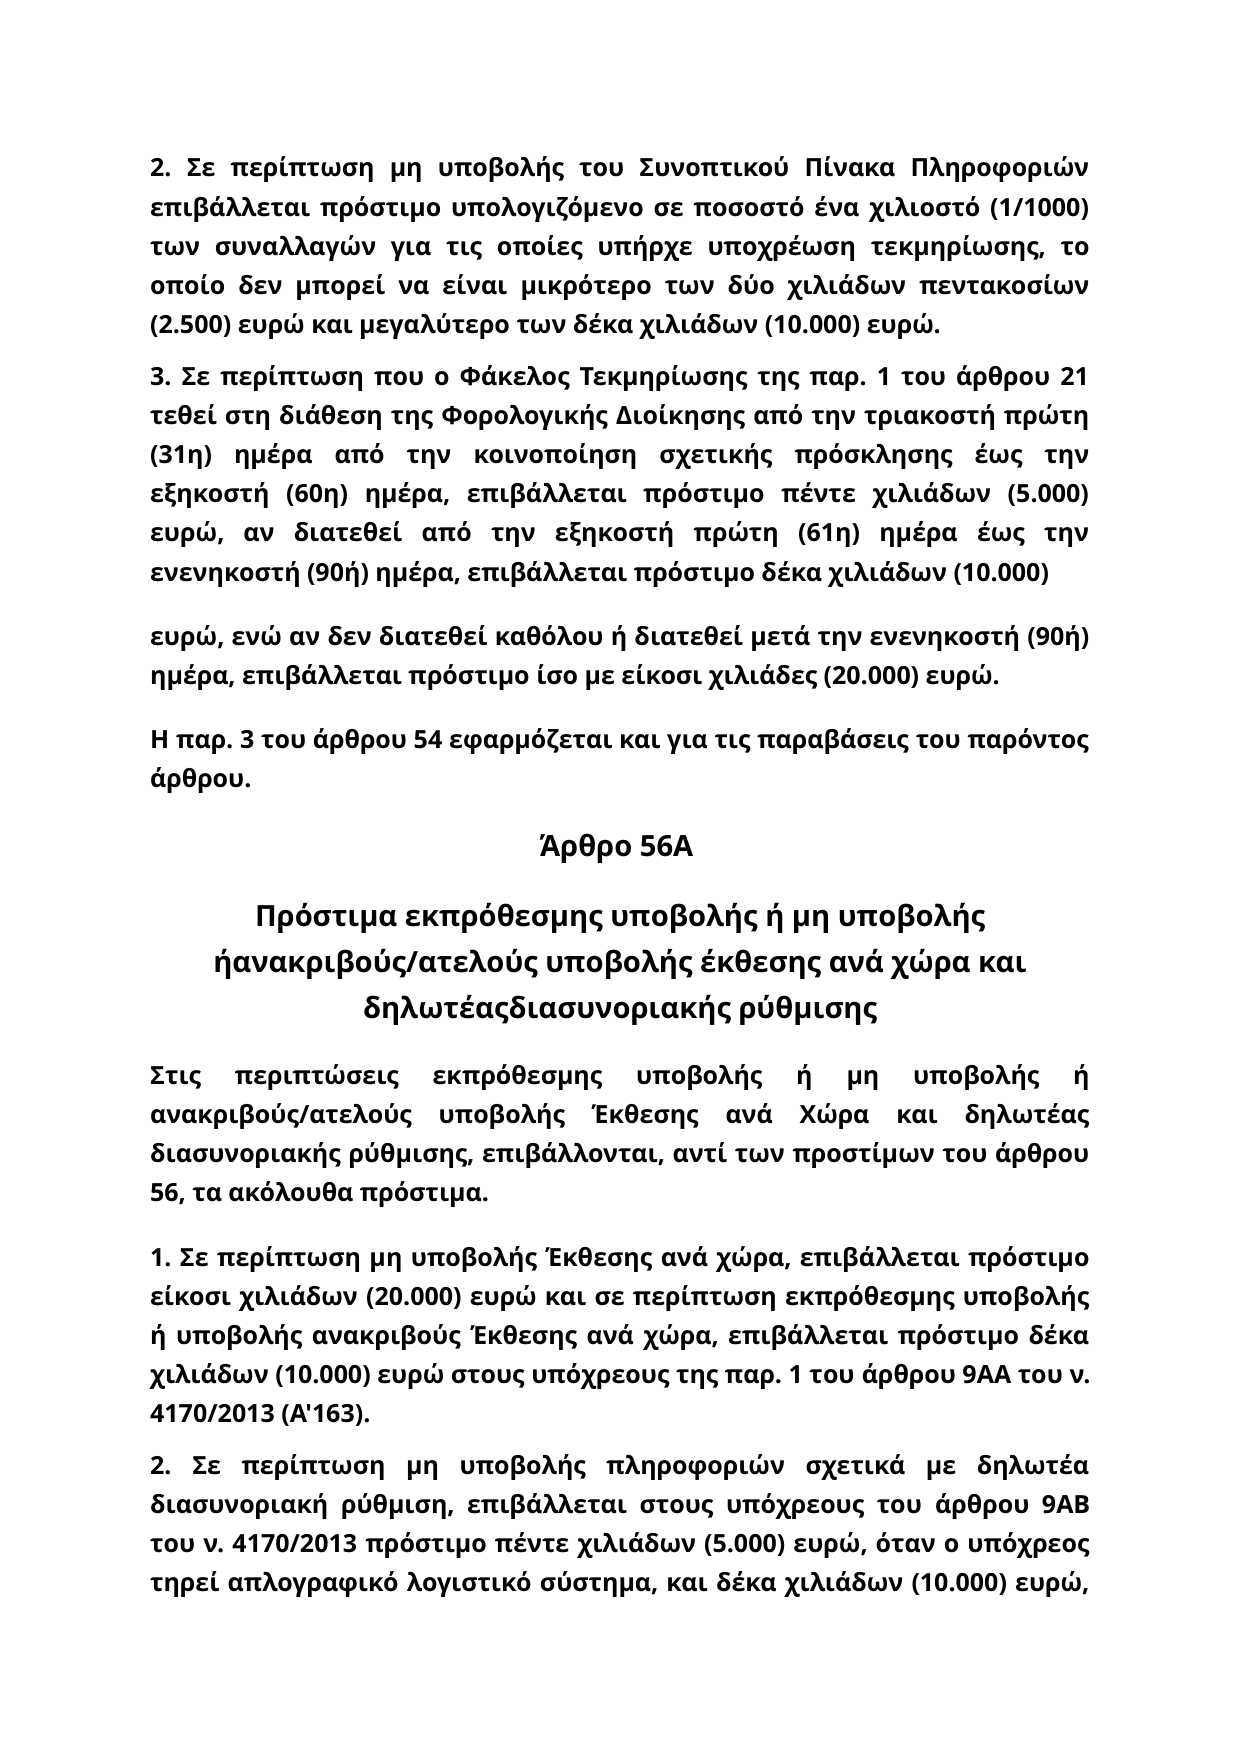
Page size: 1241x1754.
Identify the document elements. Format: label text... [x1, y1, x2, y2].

subtitle Πρόστιμα εκπρόθεσμης υποβολής ή μη υποβολής ήανακριβούς/ατελούς υποβολής έκθεσης ανά χώρα και δηλωτέαςδιασυνοριακής ρύθμισης [150, 896, 1090, 1027]
subtitle Άρθρο 56Α [150, 825, 1090, 865]
text 2. Σε περίπτωση μη υποβολής πληροφοριών σχετικά με δηλωτέα διασυνοριακή ρύθμιση, επιβάλλεται στους υπόχρεους του άρθρου 9ΑΒ του ν. 4170/2013 πρόστιμο πέντε χιλιάδων (5.000) ευρώ, όταν ο υπόχρεος τηρεί απλογραφικό λογιστικό σύστημα, και δέκα χιλιάδων (10.000) ευρώ, [150, 1447, 1090, 1599]
text Η παρ. 3 του άρθρου 54 εφαρμόζεται και για τις παραβάσεις του παρόντος άρθρου. [150, 722, 1090, 795]
text 3. Σε περίπτωση που ο Φάκελος Τεκμηρίωσης της παρ. 1 του άρθρου 21 τεθεί στη διάθεση της Φορολογικής Διοίκησης από την τριακοστή πρώτη (31η) ημέρα από την κοινοποίηση σχετικής πρόσκλησης έως την εξηκοστή (60η) ημέρα, επιβάλλεται πρόστιμο πέντε χιλιάδων (5.000) ευρώ, αν διατεθεί από την εξηκοστή πρώτη (61η) ημέρα έως την ενενηκοστή (90ή) ημέρα, επιβάλλεται πρόστιμο δέκα χιλιάδων (10.000) [150, 358, 1090, 588]
text ευρώ, ενώ αν δεν διατεθεί καθόλου ή διατεθεί μετά την ενενηκοστή (90ή) ημέρα, επιβάλλεται πρόστιμο ίσο με είκοσι χιλιάδες (20.000) ευρώ. [150, 618, 1090, 692]
text Στις περιπτώσεις εκπρόθεσμης υποβολής ή μη υποβολής ή ανακριβούς/ατελούς υποβολής Έκθεσης ανά Χώρα και δηλωτέας διασυνοριακής ρύθμισης, επιβάλλονται, αντί των προστίμων του άρθρου 56, τα ακόλουθα πρόστιμα. [150, 1057, 1090, 1209]
text 2. Σε περίπτωση μη υποβολής του Συνοπτικού Πίνακα Πληροφοριών επιβάλλεται πρόστιμο υπολογιζόμενο σε ποσοστό ένα χιλιοστό (1/1000) των συναλλαγών για τις οποίες υπήρχε υποχρέωση τεκμηρίωσης, το οποίο δεν μπορεί να είναι μικρότερο των δύο χιλιάδων πεντακοσίων (2.500) ευρώ και μεγαλύτερο των δέκα χιλιάδων (10.000) ευρώ. [150, 150, 1090, 341]
text 1. Σε περίπτωση μη υποβολής Έκθεσης ανά χώρα, επιβάλλεται πρόστιμο είκοσι χιλιάδων (20.000) ευρώ και σε περίπτωση εκπρόθεσμης υποβολής ή υποβολής ανακριβούς Έκθεσης ανά χώρα, επιβάλλεται πρόστιμο δέκα χιλιάδων (10.000) ευρώ στους υπόχρεους της παρ. 1 του άρθρου 9ΑΑ του ν. 4170/2013 (Α'163). [150, 1239, 1090, 1430]
